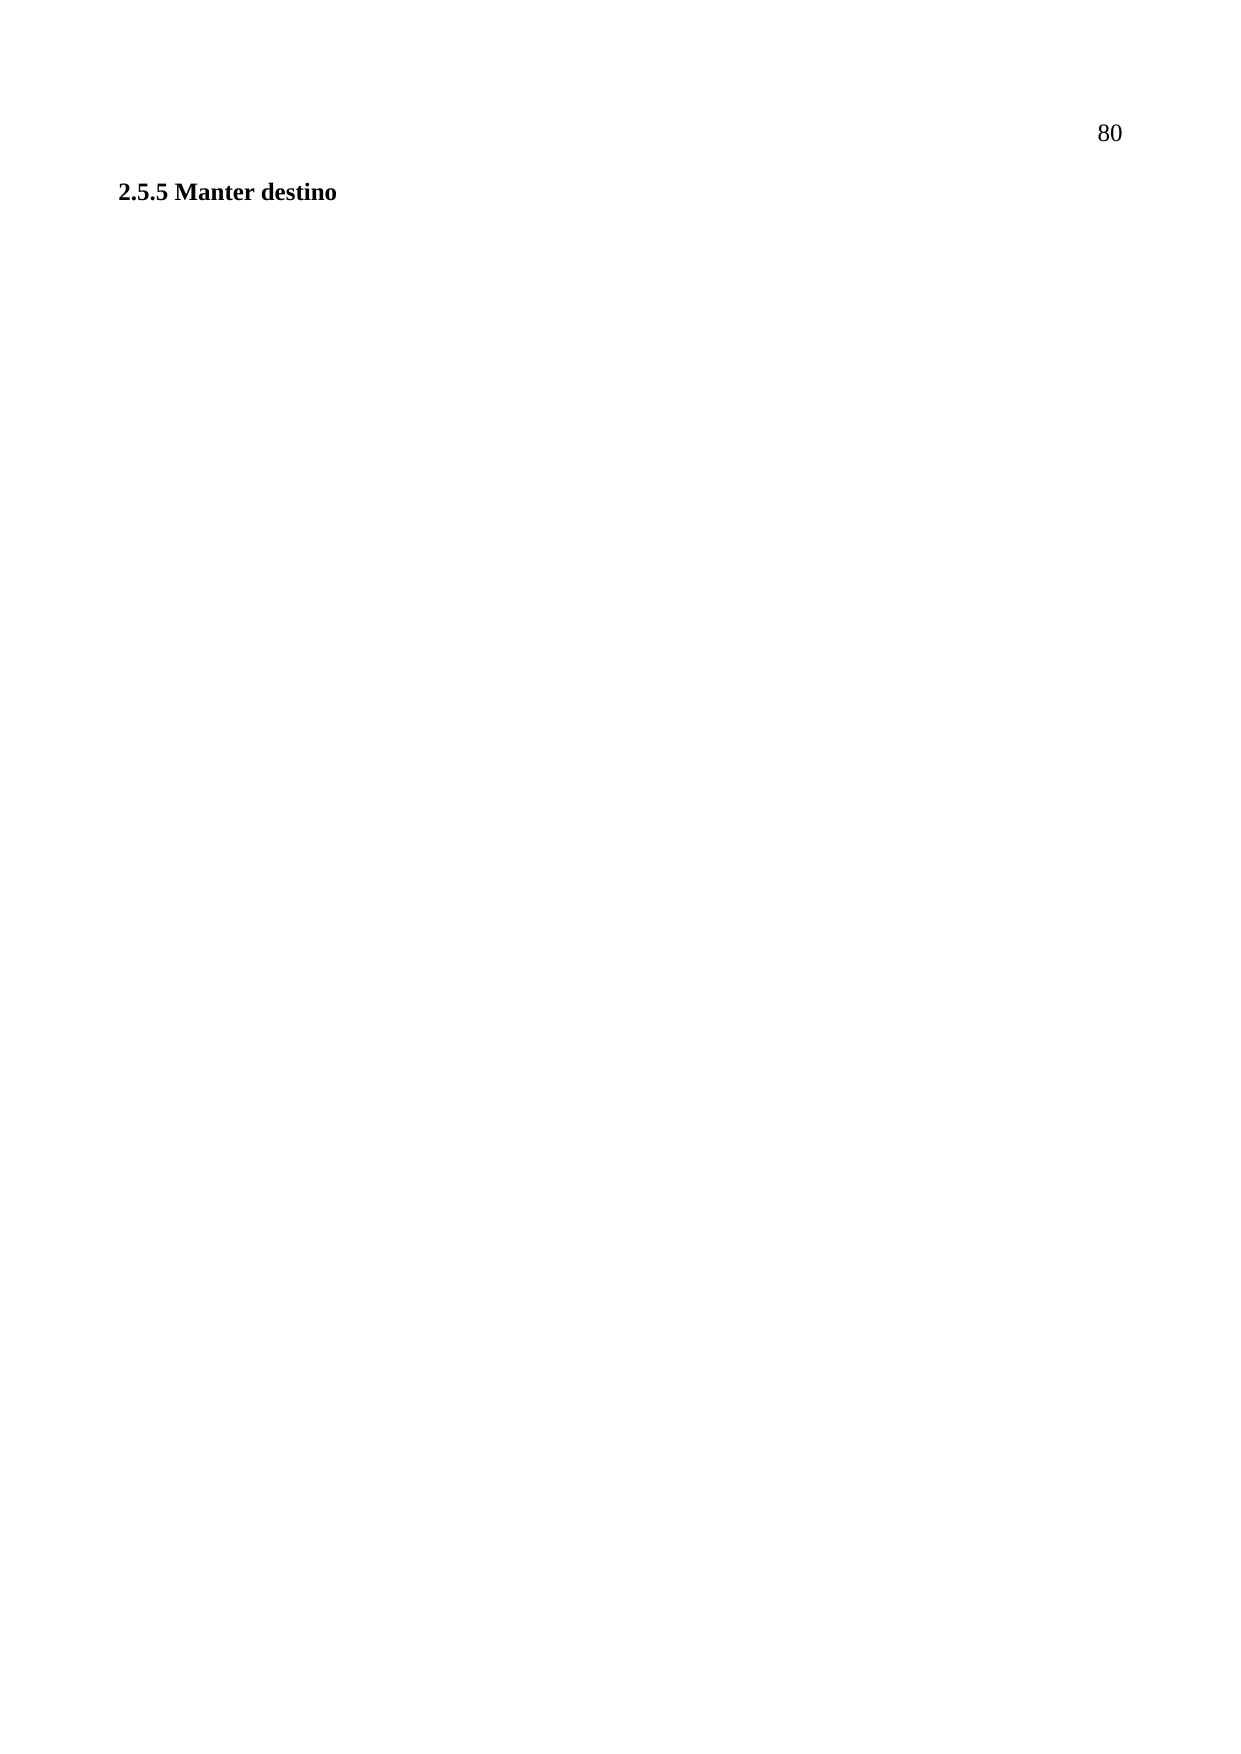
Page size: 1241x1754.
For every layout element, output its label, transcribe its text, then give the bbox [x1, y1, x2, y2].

subtitle Manter destino [118, 177, 1122, 206]
